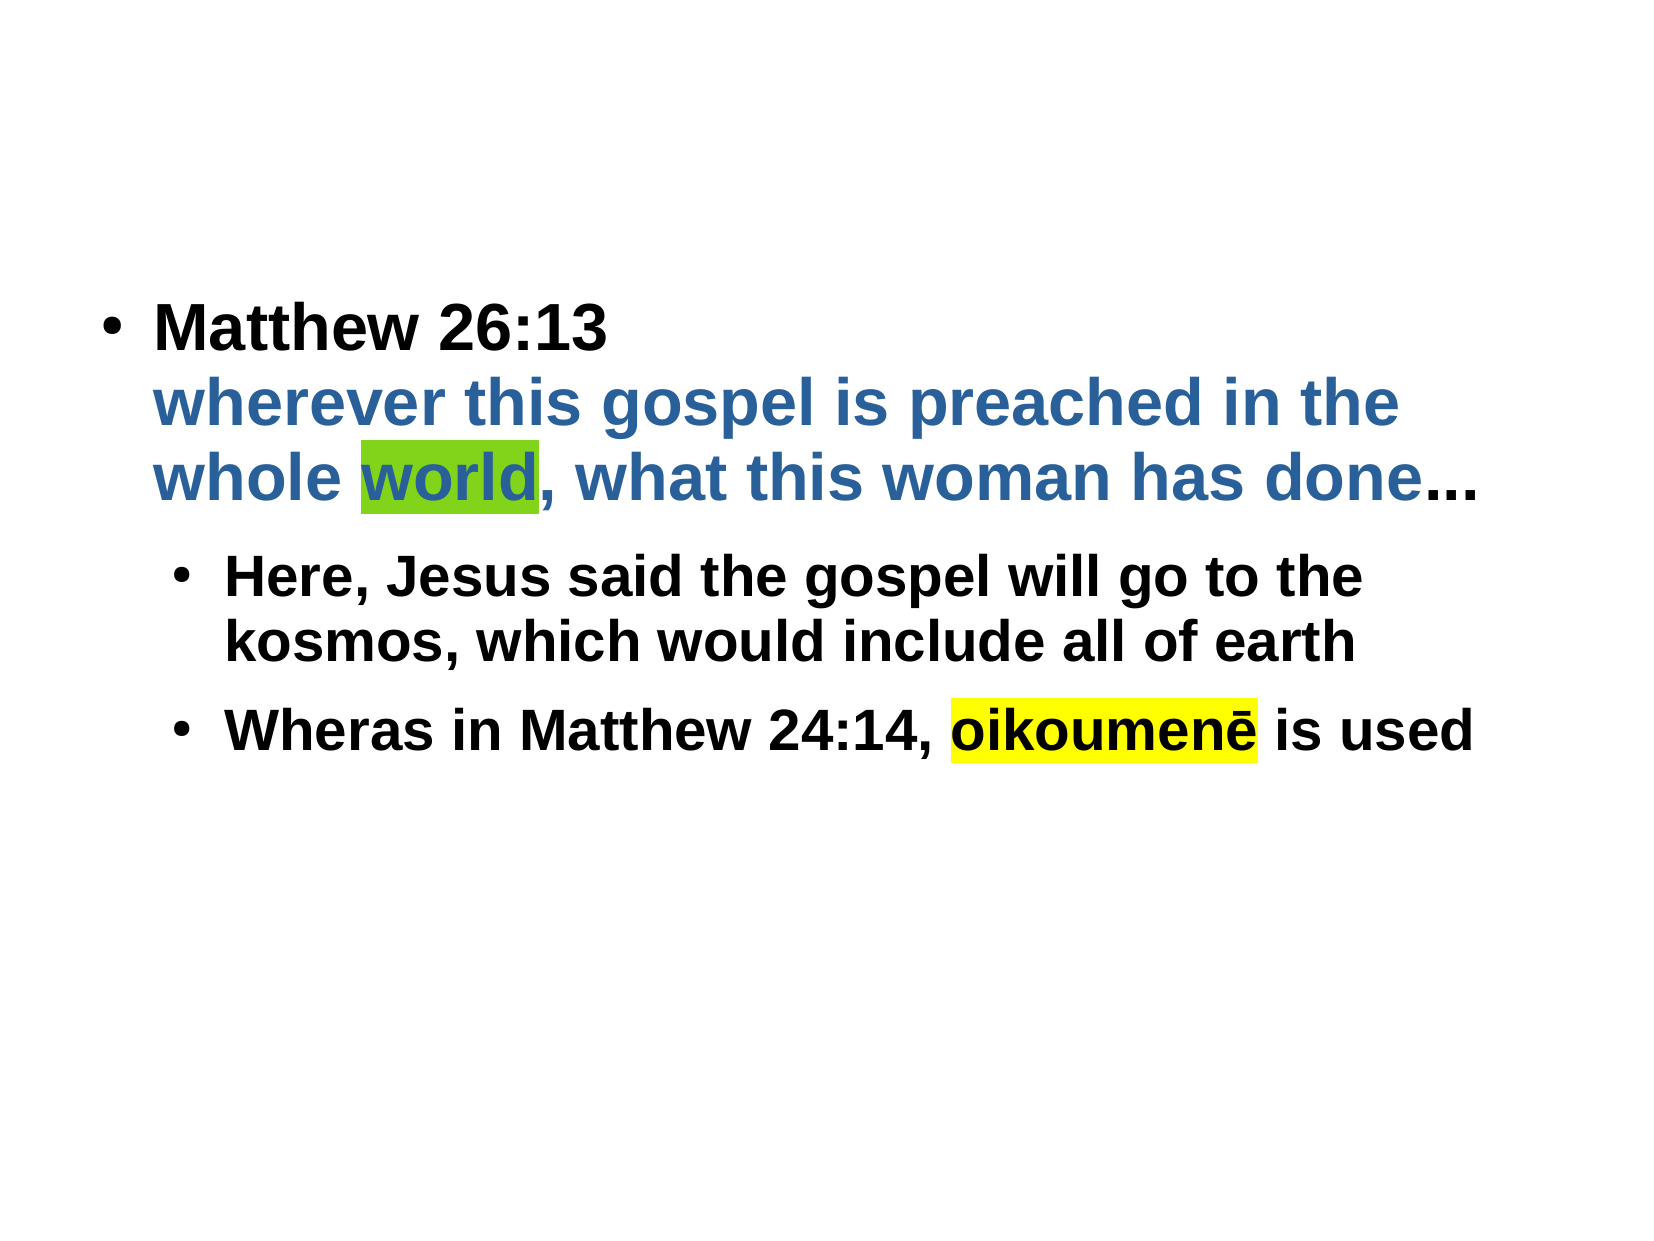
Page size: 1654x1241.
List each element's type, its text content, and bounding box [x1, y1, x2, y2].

list Matthew 26:13 wherever this gospel is preached in the whole world, what this woman has done... Here, Jesus said the gospel will go to the kosmos, which would include all of earth Wheras in Matthew 24:14, oikoumenē is used [82, 290, 1571, 1010]
